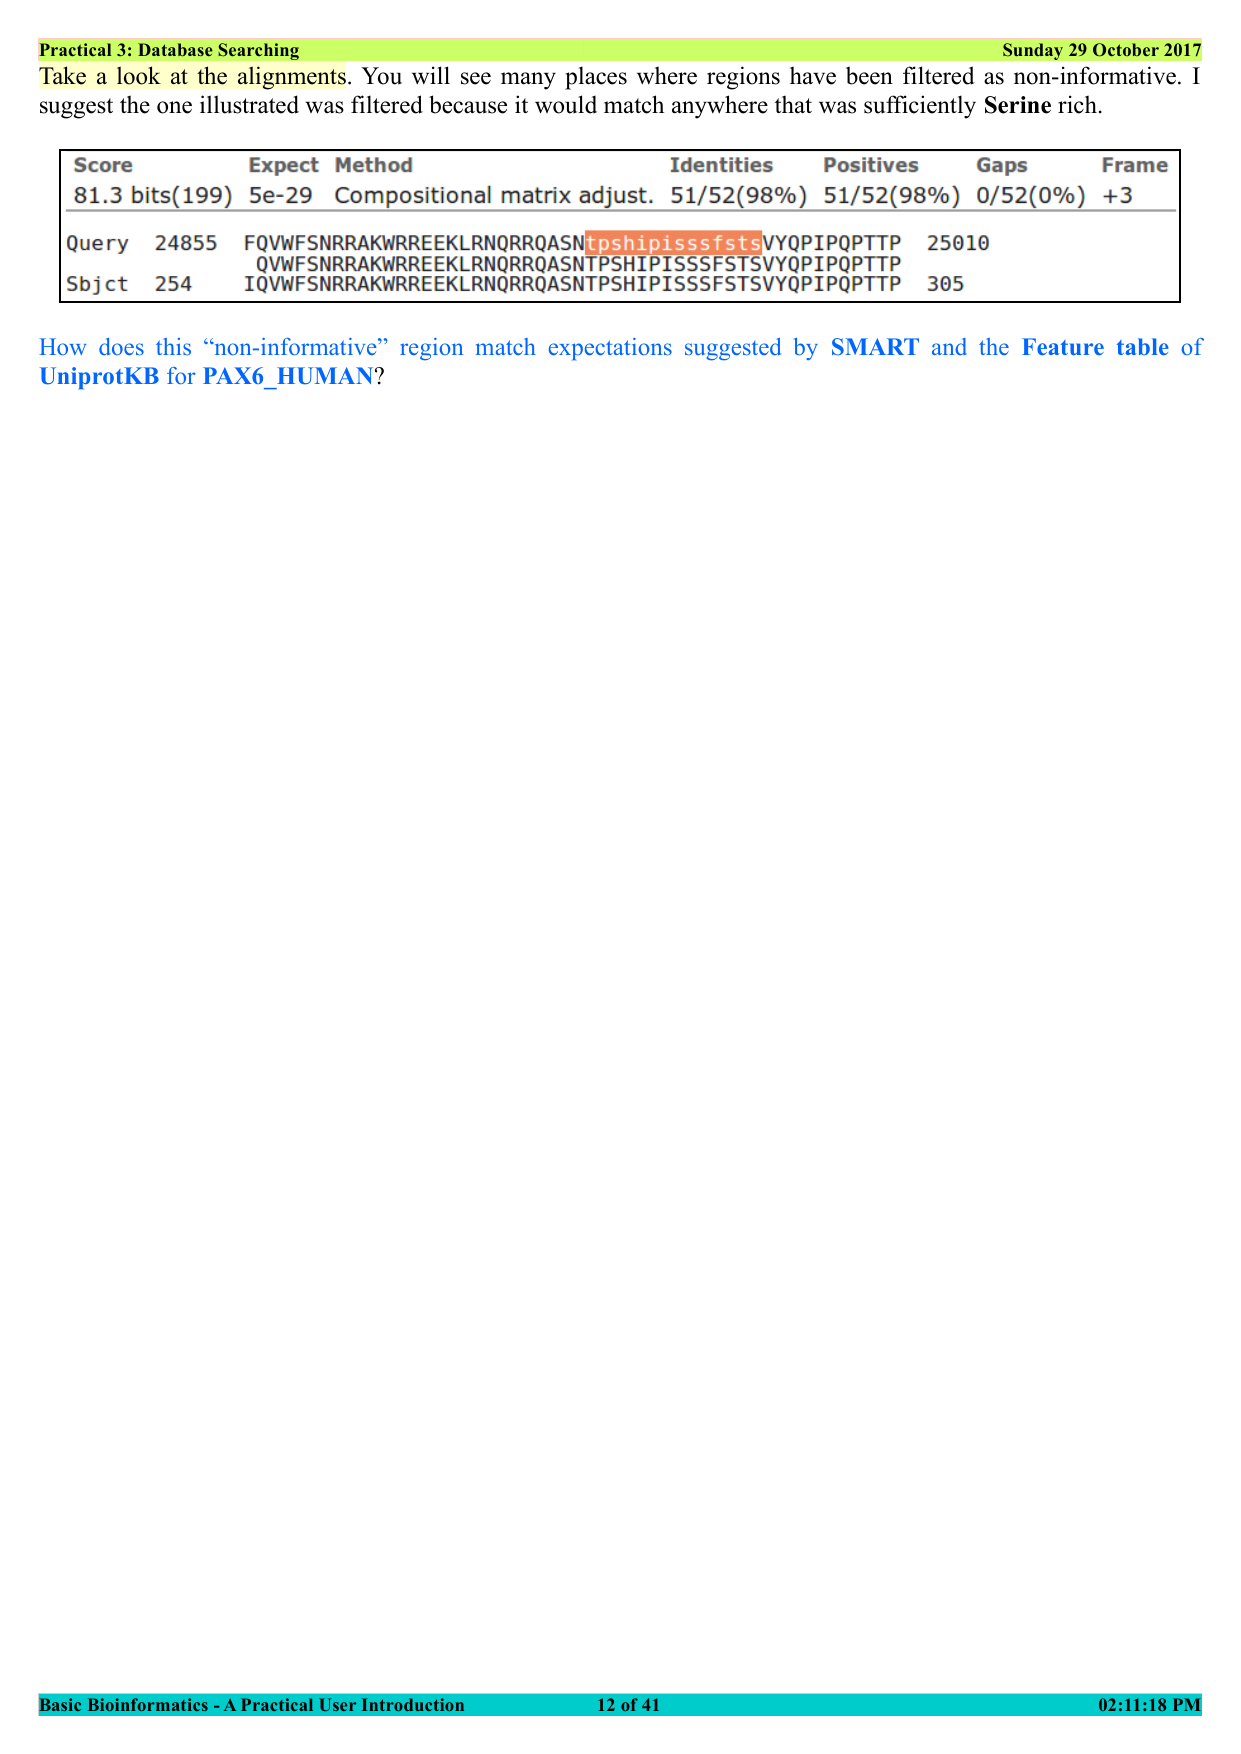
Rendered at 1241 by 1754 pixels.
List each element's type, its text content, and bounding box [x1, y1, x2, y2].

picture [61, 151, 1179, 301]
text Take a look at the alignments. You will see many places where regions have been filtered as non-informative. I suggest the one illustrated was filtered because it would match anywhere that was sufficiently Serine rich. [38, 61, 1202, 119]
text How does this “non-informative” region match expectations suggested by SMART and the Feature table of UniprotKB for PAX6_HUMAN? [38, 301, 1202, 390]
